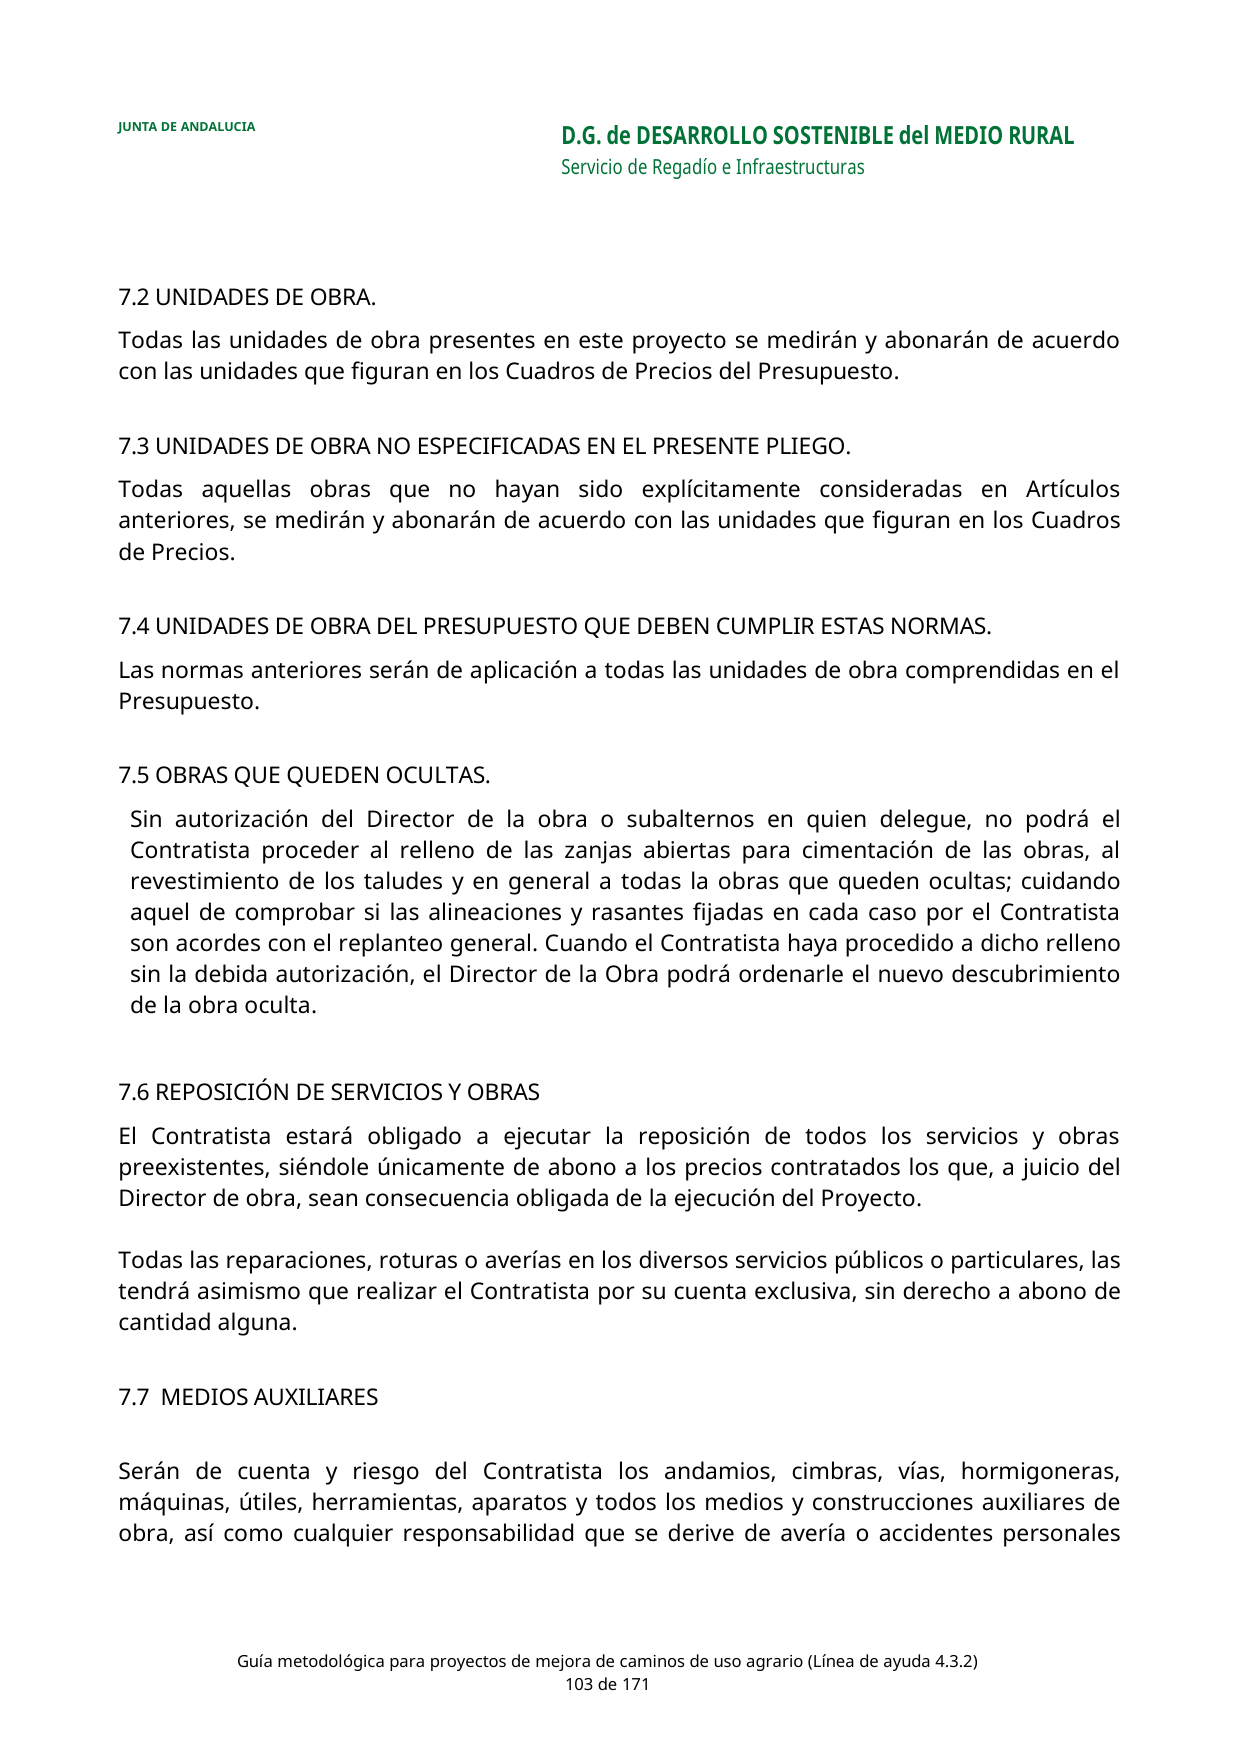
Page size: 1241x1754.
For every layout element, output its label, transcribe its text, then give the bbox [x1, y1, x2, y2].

text Todas las reparaciones, roturas o averías en los diversos servicios públicos o particulares, las tendrá asimismo que realizar el Contratista por su cuenta exclusiva, sin derecho a abono de cantidad alguna. [118, 1244, 1122, 1337]
list 7.6 REPOSICIÓN DE SERVICIOS Y OBRAS [83, 1076, 1122, 1107]
text Todas aquellas obras que no hayan sido explícitamente consideradas en Artículos anteriores, se medirán y abonarán de acuerdo con las unidades que figuran en los Cuadros de Precios. [118, 473, 1122, 567]
list 7.5 OBRAS QUE QUEDEN OCULTAS. [118, 759, 1122, 790]
list Sin autorización del Director de la obra o subalternos en quien delegue, no podrá el Contratista proceder al relleno de las zanjas abiertas para cimentación de las obras, al revestimiento de los taludes y en general a todas la obras que queden ocultas; cuidando aquel de comprobar si las alineaciones y rasantes fijadas en cada caso por el Contratista son acordes con el replanteo general. Cuando el Contratista haya procedido a dicho relleno sin la debida autorización, el Director de la Obra podrá ordenarle el nuevo descubrimiento de la obra oculta. [124, 803, 1122, 1020]
list 7.4 UNIDADES DE OBRA DEL PRESUPUESTO QUE DEBEN CUMPLIR ESTAS NORMAS. [118, 610, 1122, 641]
list 7.3 UNIDADES DE OBRA NO ESPECIFICADAS EN EL PRESENTE PLIEGO. [118, 430, 1122, 461]
list 7.7 MEDIOS AUXILIARES [83, 1381, 1122, 1412]
text Las normas anteriores serán de aplicación a todas las unidades de obra comprendidas en el Presupuesto. [118, 654, 1122, 716]
list 7.2 UNIDADES DE OBRA. [118, 281, 1122, 312]
text Serán de cuenta y riesgo del Contratista los andamios, cimbras, vías, hormigoneras, máquinas, útiles, herramientas, aparatos y todos los medios y construcciones auxiliares de obra, así como cualquier responsabilidad que se derive de avería o accidentes personales [118, 1455, 1122, 1548]
text El Contratista estará obligado a ejecutar la reposición de todos los servicios y obras preexistentes, siéndole únicamente de abono a los precios contratados los que, a juicio del Director de obra, sean consecuencia obligada de la ejecución del Proyecto. [118, 1120, 1122, 1213]
text Todas las unidades de obra presentes en este proyecto se medirán y abonarán de acuerdo con las unidades que figuran en los Cuadros de Precios del Presupuesto. [118, 324, 1122, 386]
